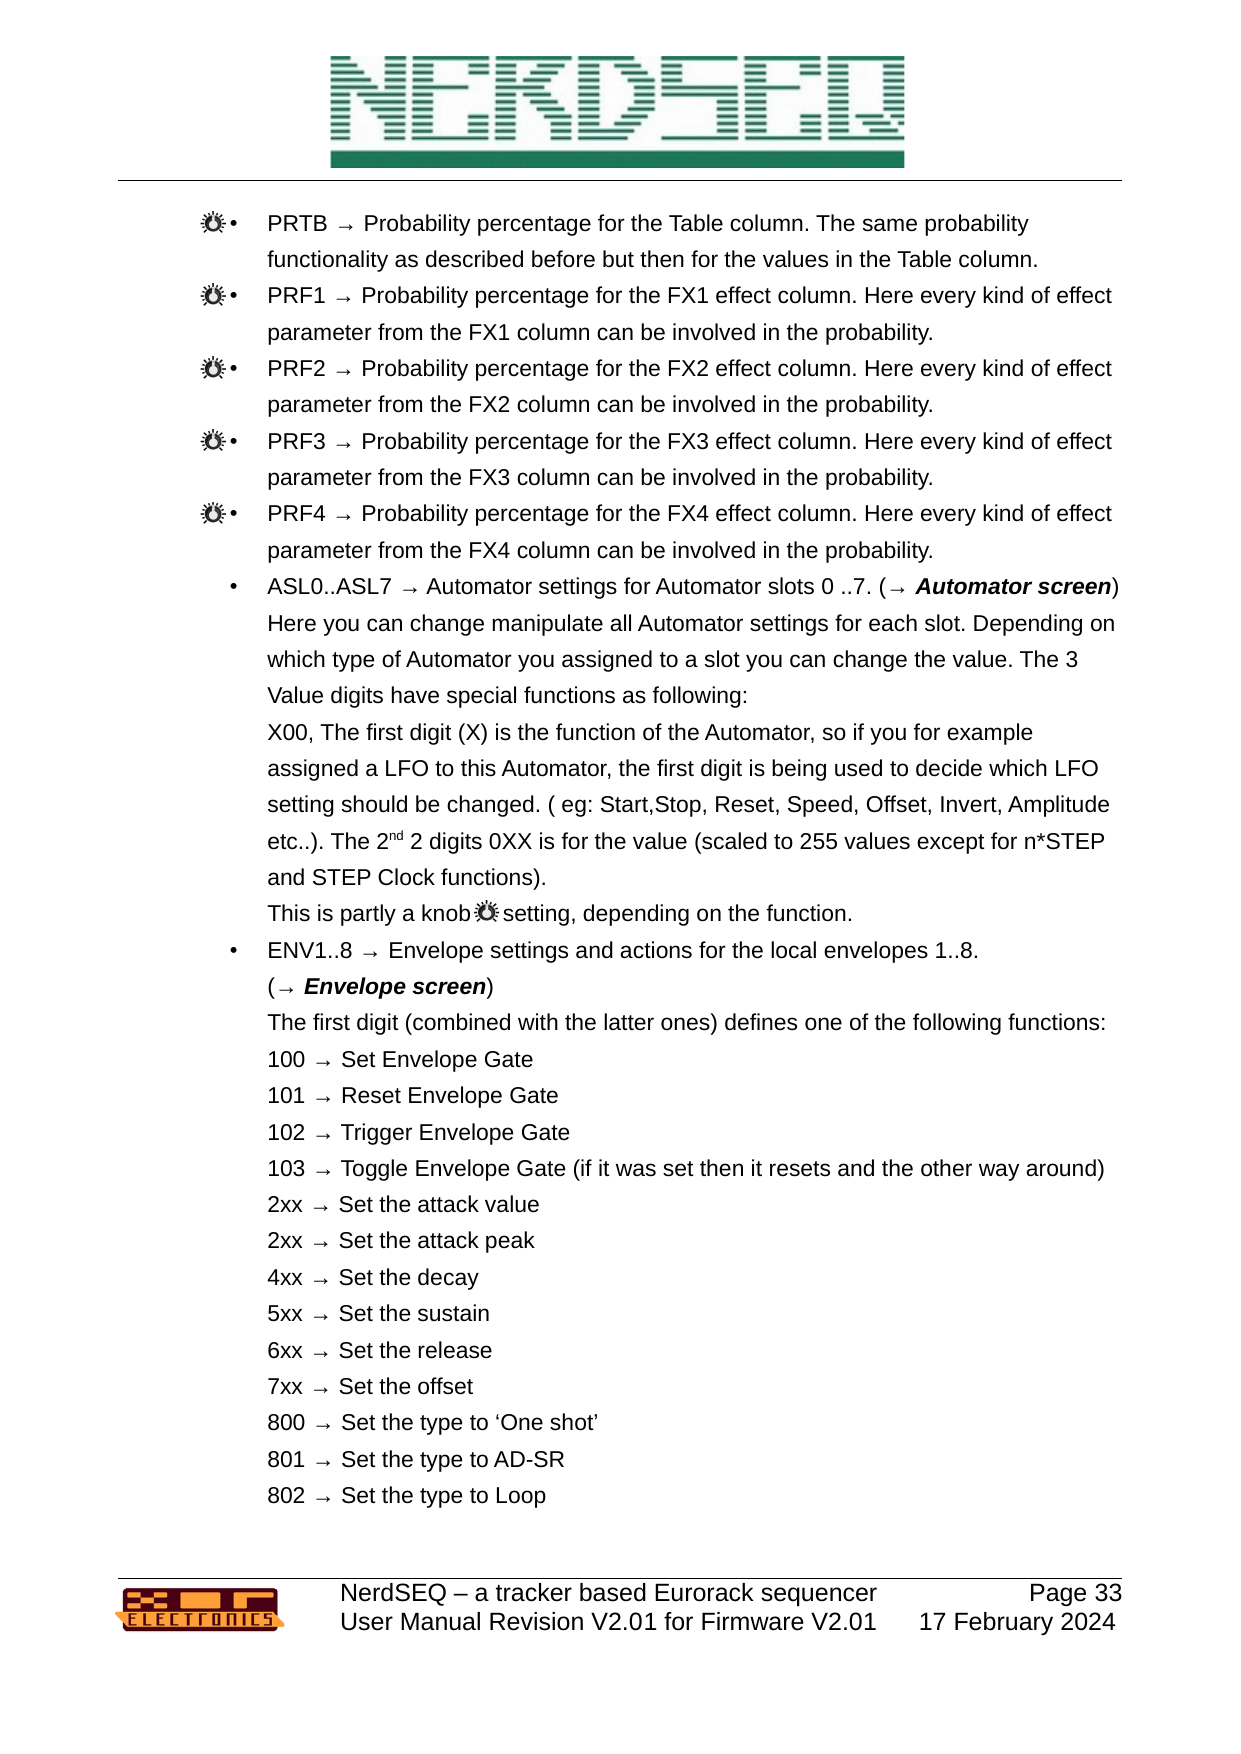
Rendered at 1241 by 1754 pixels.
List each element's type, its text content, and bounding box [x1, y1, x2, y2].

picture [200, 356, 226, 382]
list The first digit (combined with the latter ones) defines one of the following functions: [229, 1009, 1122, 1036]
list (→ Envelope screen) [229, 973, 1122, 999]
list ASL0..ASL7 → Automator settings for Automator slots 0 ..7. (→ Automator screen) Here you can change manipulate all Automator settings for each slot. Depending on which type of Automator you assigned to a slot you can change the value. The 3 Value digits have special functions as following: [229, 573, 1122, 708]
list 5xx → Set the sustain 6xx → Set the release 7xx → Set the offset 800 → Set the type to ‘One shot’ [229, 1300, 1122, 1436]
picture [115, 1584, 285, 1634]
list 100 → Set Envelope Gate 101 → Reset Envelope Gate 102 → Trigger Envelope Gate 103 → Toggle Envelope Gate (if it was set then it resets and the other way around) 2xx → Set the attack value 2xx → Set the attack peak [229, 1046, 1122, 1254]
list 4xx → Set the decay [229, 1264, 1122, 1290]
picture [200, 429, 226, 454]
list PRF2 → Probability percentage for the FX2 effect column. Here every kind of effect parameter from the FX2 column can be involved in the probability. [229, 355, 1122, 418]
list PRF3 → Probability percentage for the FX3 effect column. Here every kind of effect parameter from the FX3 column can be involved in the probability. [229, 428, 1122, 490]
list PRF4 → Probability percentage for the FX4 effect column. Here every kind of effect parameter from the FX4 column can be involved in the probability. [229, 500, 1122, 563]
list This is partly a knob setting, depending on the function. [229, 900, 1122, 927]
picture [473, 900, 500, 925]
picture [200, 502, 226, 527]
list 801 → Set the type to AD-SR [229, 1446, 1122, 1472]
picture [330, 56, 905, 168]
list X00, The first digit (X) is the function of the Automator, so if you for example assigned a LFO to this Automator, the first digit is being used to decide which LFO setting should be changed. ( eg: Start,Stop, Reset, Speed, Offset, Invert, Amplitude etc..). The 2nd 2 digits 0XX is for the value (scaled to 255 values except for n*STEP and STEP Clock functions). [229, 718, 1122, 890]
list PRTB → Probability percentage for the Table column. The same probability functionality as described before but then for the values in the Table column. [229, 209, 1122, 272]
picture [200, 211, 226, 236]
list ENV1..8 → Envelope settings and actions for the local envelopes 1..8. [229, 937, 1122, 963]
picture [200, 283, 226, 309]
list PRF1 → Probability percentage for the FX1 effect column. Here every kind of effect parameter from the FX1 column can be involved in the probability. [229, 282, 1122, 345]
list 802 → Set the type to Loop [229, 1482, 1122, 1508]
